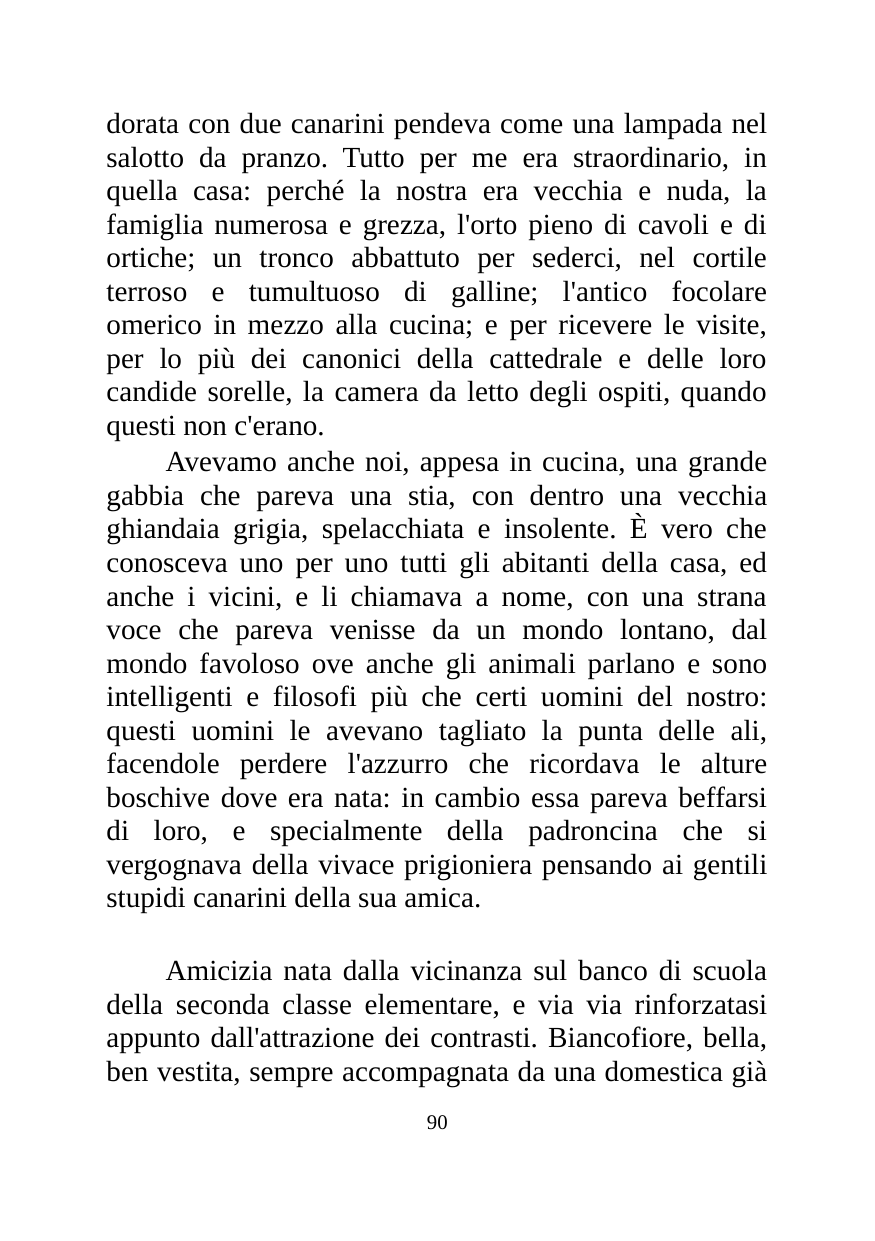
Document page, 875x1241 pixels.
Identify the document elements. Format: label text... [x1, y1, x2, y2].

text Avevamo anche noi, appesa in cucina, una grande gabbia che pareva una stia, con dentro una vecchia ghiandaia grigia, spelacchiata e insolente. È vero che conosceva uno per uno tutti gli abitanti della casa, ed anche i vicini, e li chiamava a nome, con una strana voce che pareva venisse da un mondo lontano, dal mondo favoloso ove anche gli animali parlano e sono intelligenti e filosofi più che certi uomini del nostro: questi uomini le avevano tagliato la punta delle ali, facendole perdere l'azzurro che ricordava le alture boschive dove era nata: in cambio essa pareva beffarsi di loro, e specialmente della padroncina che si vergognava della vivace prigioniera pensando ai gentili stupidi canarini della sua amica. [106, 444, 768, 914]
text Amicizia nata dalla vicinanza sul banco di scuola della seconda classe elementare, e via via rinforzatasi appunto dall'attrazione dei contrasti. Biancofiore, bella, ben vestita, sempre accompagnata da una domestica già [106, 953, 768, 1088]
text dorata con due canarini pendeva come una lampada nel salotto da pranzo. Tutto per me era straordinario, in quella casa: perché la nostra era vecchia e nuda, la famiglia numerosa e grezza, l'orto pieno di cavoli e di ortiche; un tronco abbattuto per sederci, nel cortile terroso e tumultuoso di galline; l'antico focolare omerico in mezzo alla cucina; e per ricevere le visite, per lo più dei canonici della cattedrale e delle loro candide sorelle, la camera da letto degli ospiti, quando questi non c'erano. [106, 106, 768, 442]
